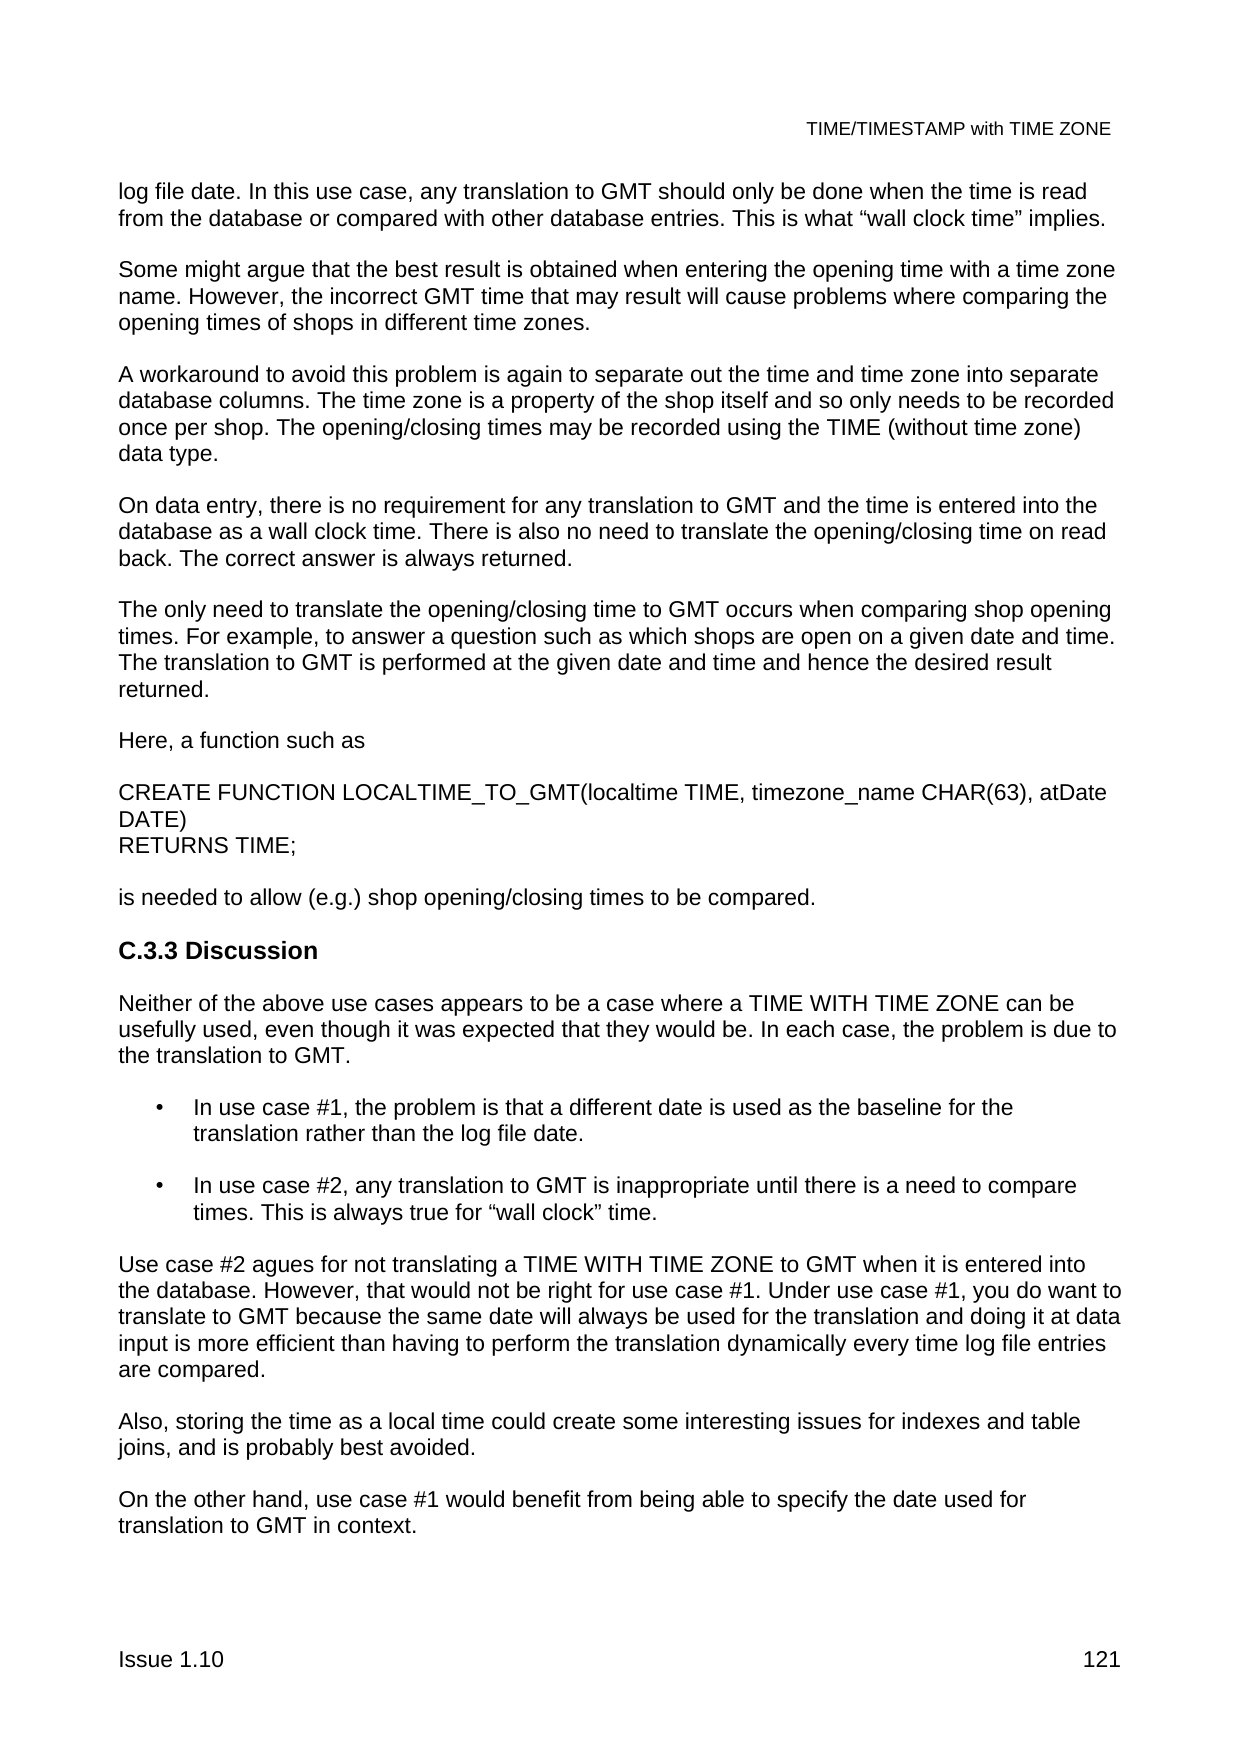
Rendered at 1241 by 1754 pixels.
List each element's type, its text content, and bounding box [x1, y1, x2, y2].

list In use case #2, any translation to GMT is inappropriate until there is a need to compare times. This is always true for “wall clock” time. [156, 1172, 1122, 1225]
text Some might argue that the best result is obtained when entering the opening time with a time zone name. However, the incorrect GMT time that may result will cause problems where comparing the opening times of shops in different time zones. [118, 256, 1122, 335]
text On the other hand, use case #1 would benefit from being able to specify the date used for translation to GMT in context. [118, 1486, 1122, 1539]
text Use case #2 agues for not translating a TIME WITH TIME ZONE to GMT when it is entered into the database. However, that would not be right for use case #1. Under use case #1, you do want to translate to GMT because the same date will always be used for the translation and doing it at data input is more efficient than having to perform the translation dynamically every time log file entries are compared. [118, 1251, 1122, 1382]
text A workaround to avoid this problem is again to separate out the time and time zone into separate database columns. The time zone is a property of the shop itself and so only needs to be recorded once per shop. The opening/closing times may be recorded using the TIME (without time zone) data type. [118, 361, 1122, 466]
subtitle Discussion [118, 936, 1122, 964]
text Also, storing the time as a local time could create some interesting issues for indexes and table joins, and is probably best avoided. [118, 1408, 1122, 1461]
list In use case #1, the problem is that a different date is used as the baseline for the translation rather than the log file date. [156, 1094, 1122, 1147]
text Neither of the above use cases appears to be a case where a TIME WITH TIME ZONE can be usefully used, even though it was expected that they would be. In each case, the problem is due to the translation to GMT. [118, 989, 1122, 1068]
text Here, a function such as [118, 727, 1122, 754]
text On data entry, there is no requirement for any translation to GMT and the time is entered into the database as a wall clock time. There is also no need to translate the opening/closing time on read back. The correct answer is always returned. [118, 492, 1122, 571]
text The only need to translate the opening/closing time to GMT occurs when comparing shop opening times. For example, to answer a question such as which shops are open on a given date and time. The translation to GMT is performed at the given date and time and hence the desired result returned. [118, 596, 1122, 702]
text is needed to allow (e.g.) shop opening/closing times to be compared. [118, 884, 1122, 910]
text CREATE FUNCTION LOCALTIME_TO_GMT(localtime TIME, timezone_name CHAR(63), atDate DATE) RETURNS TIME; [118, 779, 1122, 858]
text log file date. In this use case, any translation to GMT should only be done when the time is read from the database or compared with other database entries. This is what “wall clock time” implies. [118, 178, 1122, 231]
